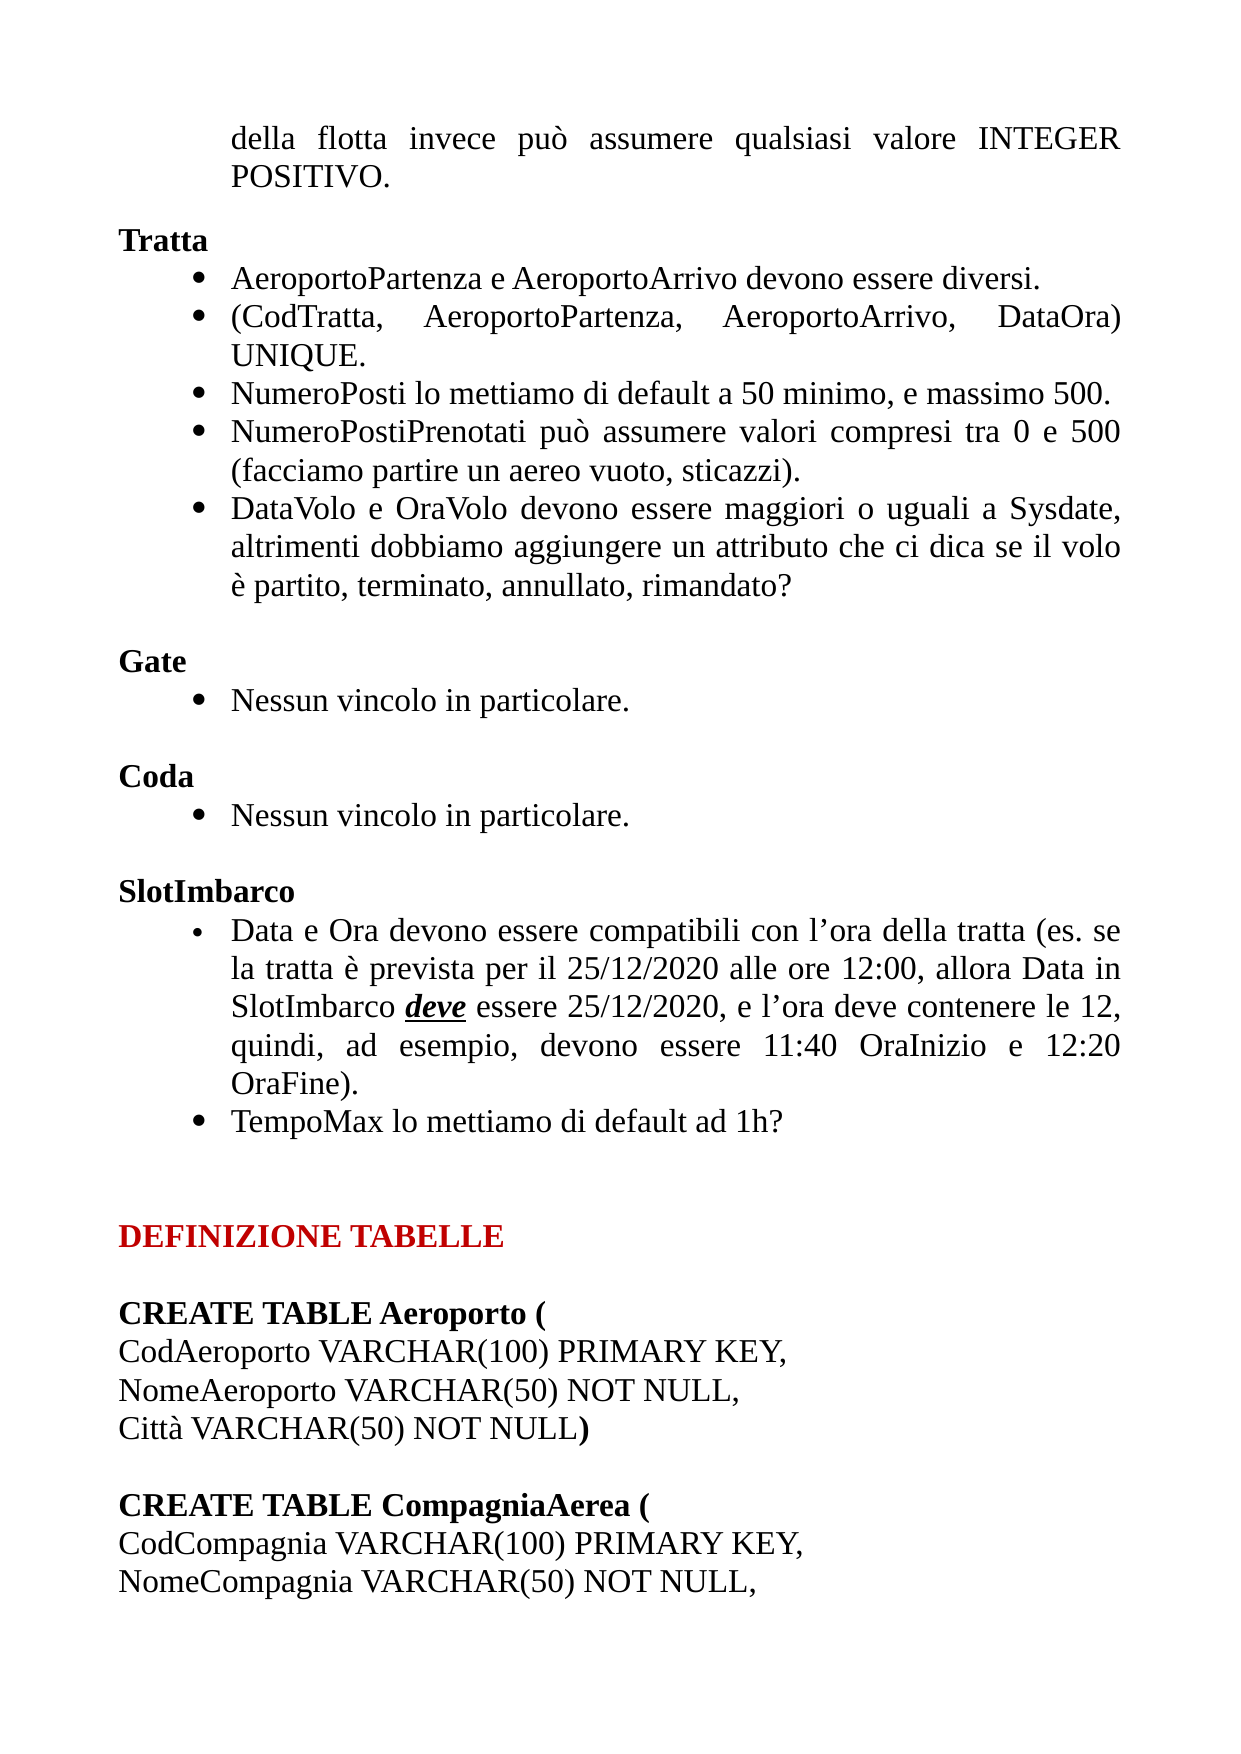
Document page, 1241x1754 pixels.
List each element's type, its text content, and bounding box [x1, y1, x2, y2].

list (CodTratta, AeroportoPartenza, AeroportoArrivo, DataOra) UNIQUE. [193, 296, 1122, 373]
text CodAeroporto VARCHAR(100) PRIMARY KEY, [118, 1331, 1122, 1370]
text DEFINIZIONE TABELLE [118, 1216, 1122, 1255]
text Tratta [118, 220, 1122, 258]
text NomeAeroporto VARCHAR(50) NOT NULL, [118, 1370, 1122, 1408]
list AeroportoPartenza e AeroportoArrivo devono essere diversi. [193, 258, 1122, 296]
text CodCompagnia VARCHAR(100) PRIMARY KEY, [118, 1523, 1122, 1561]
text Coda [118, 756, 1122, 795]
text CREATE TABLE Aeroporto ( [118, 1293, 1122, 1331]
list Data e Ora devono essere compatibili con l’ora della tratta (es. se la tratta è prevista per il 25/12/2020 alle ore 12:00, allora Data in SlotImbarco deve essere 25/12/2020, e l’ora deve contenere le 12, quindi, ad esempio, devono essere 11:40 OraInizio e 12:20 OraFine). [193, 910, 1122, 1101]
text Città VARCHAR(50) NOT NULL) [118, 1408, 1122, 1446]
text Gate [118, 641, 1122, 680]
list Nessun vincolo in particolare. [193, 795, 1122, 833]
list Nessun vincolo in particolare. [193, 680, 1122, 718]
text NomeCompagnia VARCHAR(50) NOT NULL, [118, 1561, 1122, 1600]
list NumeroPostiPrenotati può assumere valori compresi tra 0 e 500 (facciamo partire un aereo vuoto, sticazzi). [193, 411, 1122, 488]
list DataVolo e OraVolo devono essere maggiori o uguali a Sysdate, altrimenti dobbiamo aggiungere un attributo che ci dica se il volo è partito, terminato, annullato, rimandato? [193, 488, 1122, 603]
text CREATE TABLE CompagniaAerea ( [118, 1485, 1122, 1523]
list TempoMax lo mettiamo di default ad 1h? [193, 1101, 1122, 1140]
text SlotImbarco [118, 871, 1122, 910]
list NumeroPosti lo mettiamo di default a 50 minimo, e massimo 500. [193, 373, 1122, 411]
list della flotta invece può assumere qualsiasi valore INTEGER POSITIVO. [193, 118, 1122, 195]
